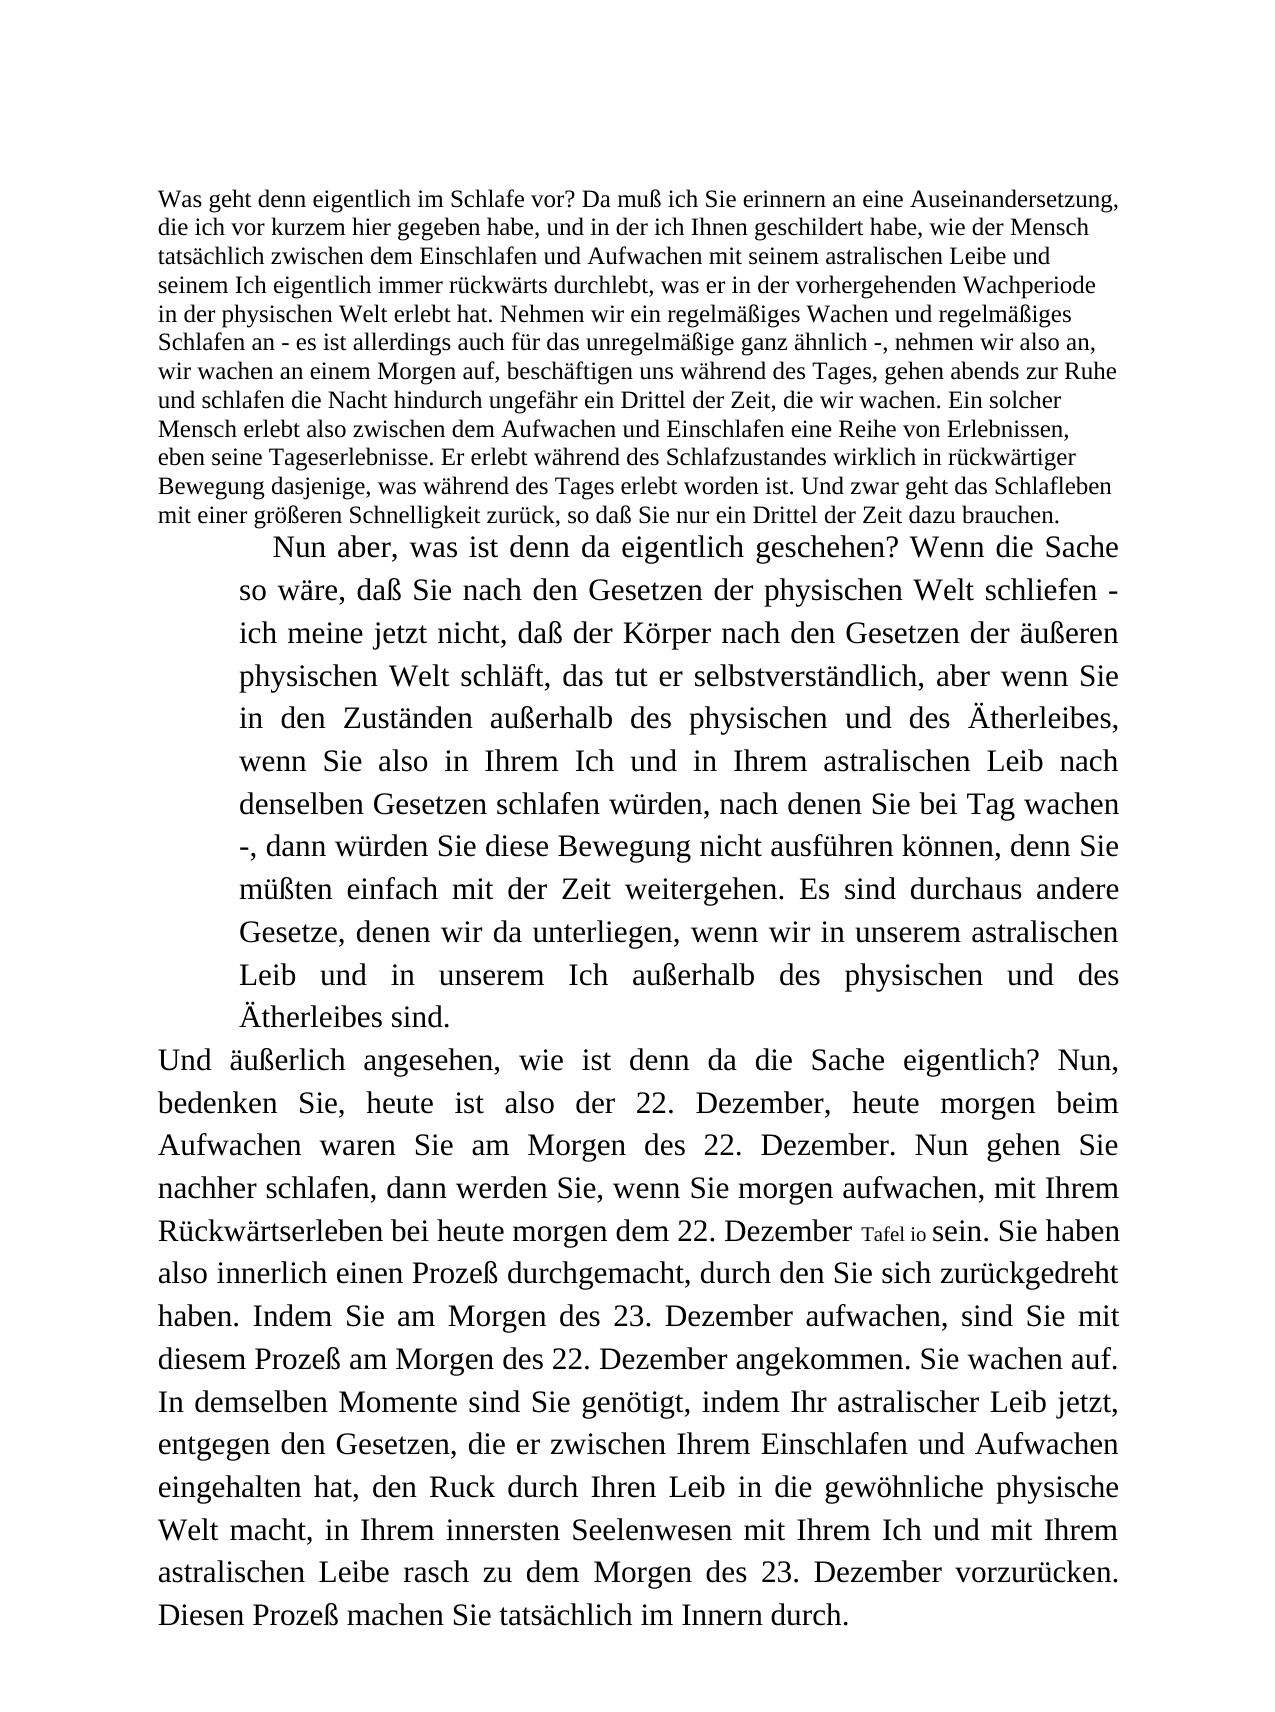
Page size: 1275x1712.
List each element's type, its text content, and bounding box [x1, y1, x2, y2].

text Und äußerlich angesehen, wie ist denn da die Sache eigentlich? Nun, bedenken Sie, heute ist also der 22. Dezember, heute morgen beim Aufwachen waren Sie am Morgen des 22. Dezember. Nun gehen Sie nachher schlafen, dann werden Sie, wenn Sie morgen aufwachen, mit Ihrem Rückwärtserleben bei heute morgen dem 22. Dezember Tafel io sein. Sie haben also innerlich einen Prozeß durchgemacht, durch den Sie sich zurückgedreht haben. Indem Sie am Morgen des 23. Dezember aufwachen, sind Sie mit diesem Prozeß am Morgen des 22. Dezember angekommen. Sie wachen auf. In demselben Momente sind Sie genötigt, indem Ihr astralischer Leib jetzt, entgegen den Gesetzen, die er zwischen Ihrem Einschlafen und Aufwachen eingehalten hat, den Ruck durch Ihren Leib in die gewöhnliche physische Welt macht, in Ihrem innersten Seelenwesen mit Ihrem Ich und mit Ihrem astralischen Leibe rasch zu dem Morgen des 23. Dezember vorzurücken. Diesen Prozeß machen Sie tatsächlich im Innern durch. [158, 1041, 1120, 1632]
text Was geht denn eigentlich im Schlafe vor? Da muß ich Sie erinnern an eine Auseinandersetzung, die ich vor kurzem hier gegeben habe, und in der ich Ihnen geschildert habe, wie der Mensch tatsächlich zwischen dem Einschlafen und Aufwachen mit seinem astralischen Leibe und seinem Ich eigentlich immer rückwärts durchlebt, was er in der vorhergehenden Wachperiode in der physischen Welt erlebt hat. Nehmen wir ein regelmäßiges Wachen und regelmäßiges Schlafen an - es ist allerdings auch für das unregelmäßige ganz ähnlich -, nehmen wir also an, wir wachen an einem Morgen auf, beschäftigen uns während des Tages, gehen abends zur Ruhe und schlafen die Nacht hindurch ungefähr ein Drittel der Zeit, die wir wachen. Ein solcher Mensch erlebt also zwischen dem Aufwachen und Einschlafen eine Reihe von Erlebnissen, eben seine Tageserlebnisse. Er erlebt während des Schlafzustandes wirklich in rückwärtiger Bewegung dasjenige, was während des Tages erlebt worden ist. Und zwar geht das Schlafleben mit einer größeren Schnelligkeit zurück, so daß Sie nur ein Drittel der Zeit dazu brauchen. [158, 184, 1120, 529]
text Nun aber, was ist denn da eigentlich geschehen? Wenn die Sache so wäre, daß Sie nach den Gesetzen der physischen Welt schliefen - ich meine jetzt nicht, daß der Körper nach den Gesetzen der äußeren physischen Welt schläft, das tut er selbstverständlich, aber wenn Sie in den Zuständen außerhalb des physischen und des Ätherleibes, wenn Sie also in Ihrem Ich und in Ihrem astralischen Leib nach denselben Gesetzen schlafen würden, nach denen Sie bei Tag wachen -, dann würden Sie diese Bewegung nicht ausführen können, denn Sie müßten einfach mit der Zeit weitergehen. Es sind durchaus andere Gesetze, denen wir da unterliegen, wenn wir in unserem astralischen Leib und in unserem Ich außerhalb des physischen und des Ätherleibes sind. [239, 529, 1120, 1034]
